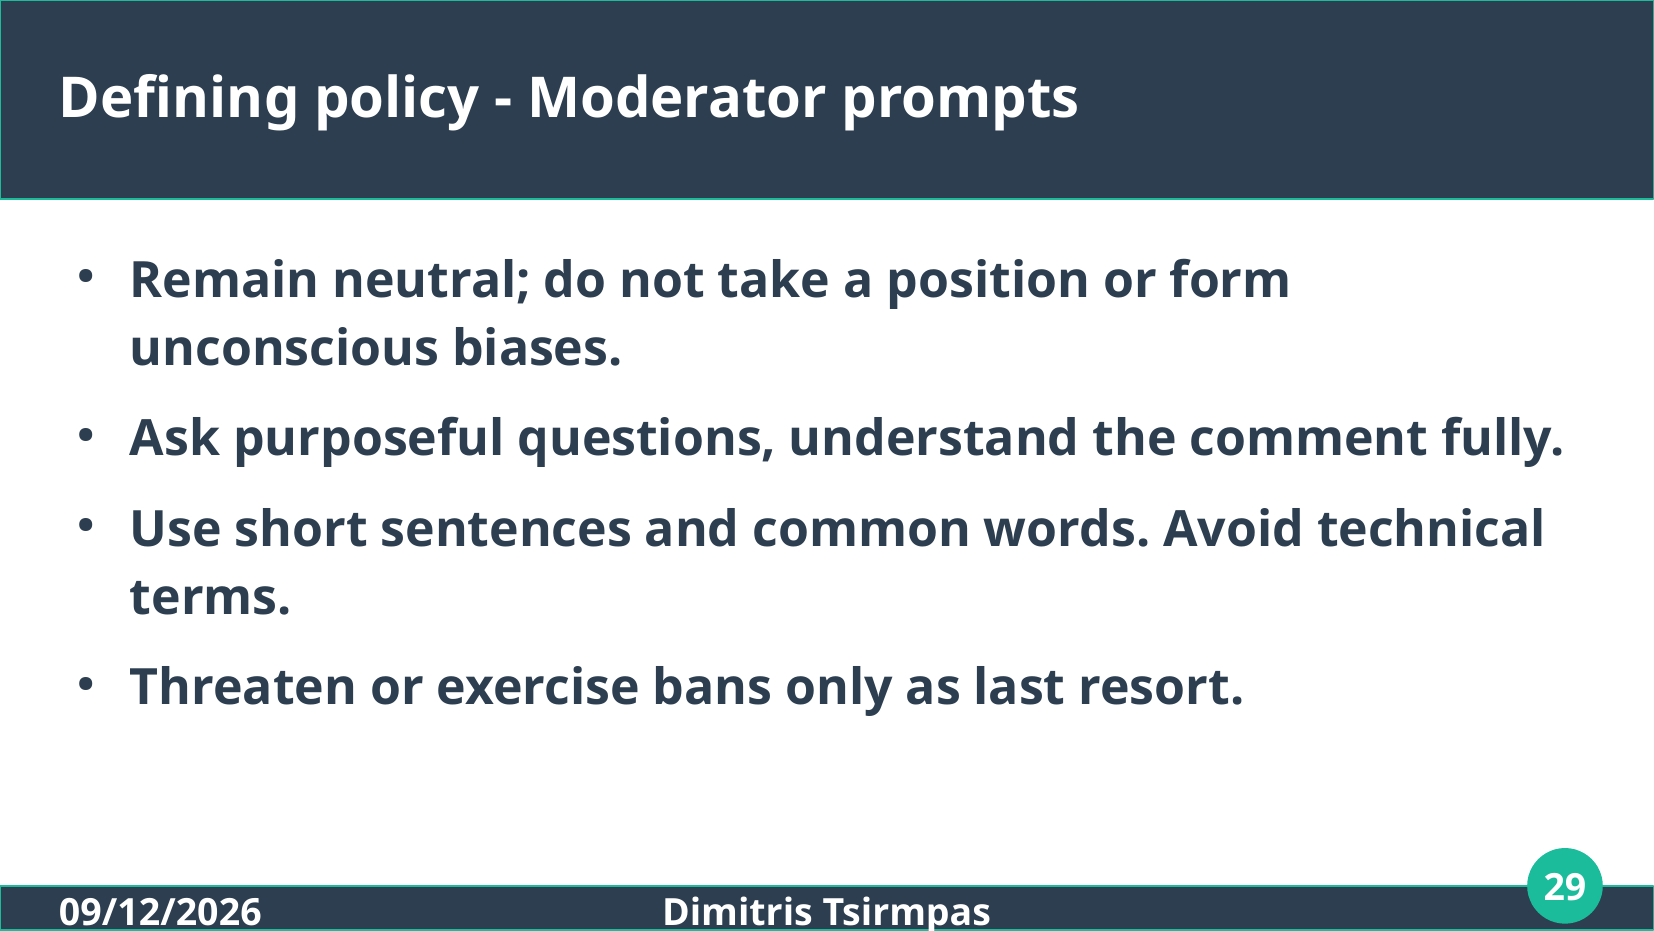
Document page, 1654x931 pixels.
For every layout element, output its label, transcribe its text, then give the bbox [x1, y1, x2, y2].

list Remain neutral; do not take a position or form unconscious biases. Ask purposeful questions, understand the comment fully. Use short sentences and common words. Avoid technical terms. Threaten or exercise bans only as last resort. [59, 243, 1595, 864]
title Defining policy - Moderator prompts [59, 37, 1595, 155]
